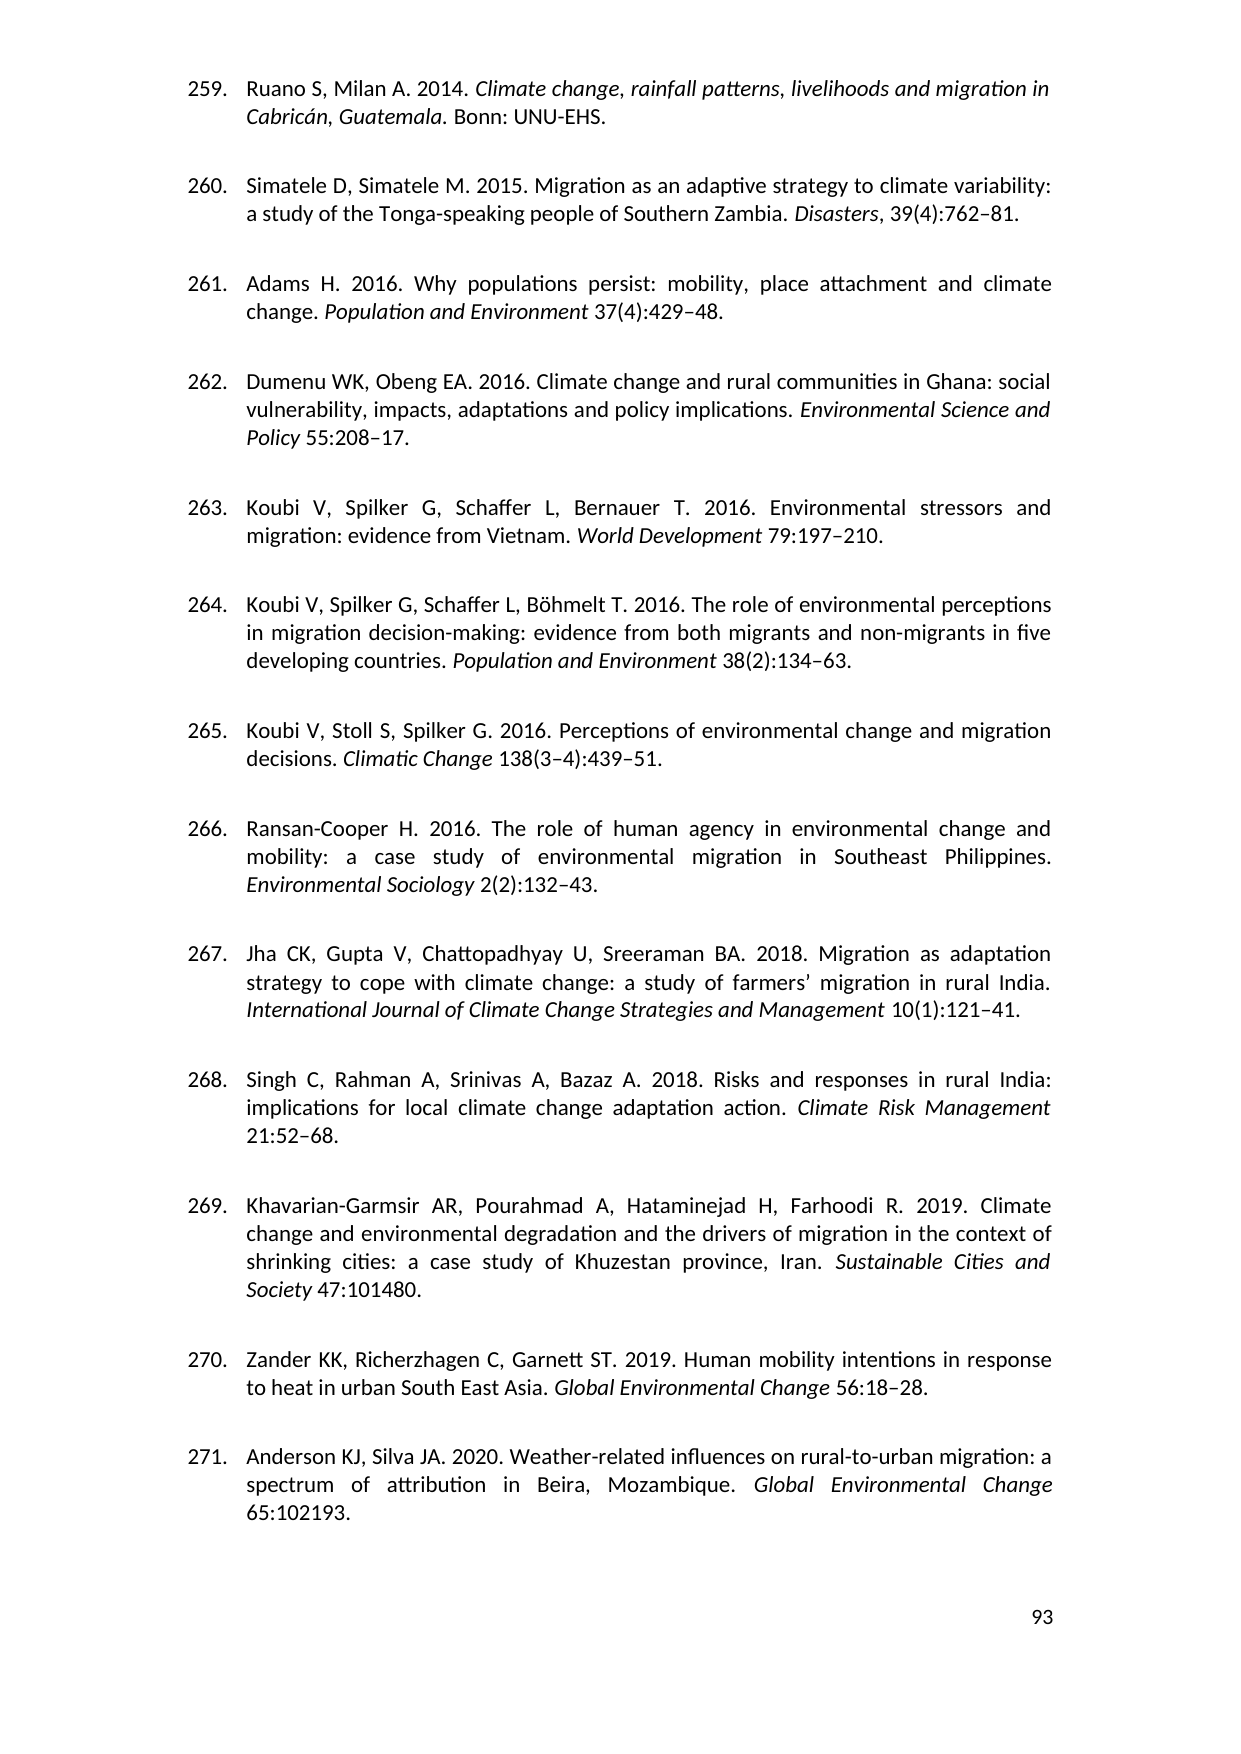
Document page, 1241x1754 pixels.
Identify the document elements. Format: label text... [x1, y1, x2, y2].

text 261. Adams H. 2016. Why populations persist: mobility, place attachment and climate change. Population and Environment 37(4):429–48. [187, 269, 1053, 325]
text 270. Zander KK, Richerzhagen C, Garnett ST. 2019. Human mobility intentions in response to heat in urban South East Asia. Global Environmental Change 56:18–28. [187, 1345, 1053, 1401]
text 259. Ruano S, Milan A. 2014. Climate change, rainfall patterns, livelihoods and migration in Cabricán, Guatemala. Bonn: UNU-EHS. [187, 74, 1053, 130]
text 269. Khavarian-Garmsir AR, Pourahmad A, Hataminejad H, Farhoodi R. 2019. Climate change and environmental degradation and the drivers of migration in the context of shrinking cities: a case study of Khuzestan province, Iran. Sustainable Cities and Society 47:101480. [187, 1191, 1053, 1303]
text 271. Anderson KJ, Silva JA. 2020. Weather-related influences on rural-to-urban migration: a spectrum of attribution in Beira, Mozambique. Global Environmental Change 65:102193. [187, 1442, 1053, 1527]
text 265. Koubi V, Stoll S, Spilker G. 2016. Perceptions of environmental change and migration decisions. Climatic Change 138(3–4):439–51. [187, 716, 1053, 772]
text 266. Ransan-Cooper H. 2016. The role of human agency in environmental change and mobility: a case study of environmental migration in Southeast Philippines. Environmental Sociology 2(2):132–43. [187, 814, 1053, 898]
text 268. Singh C, Rahman A, Srinivas A, Bazaz A. 2018. Risks and responses in rural India: implications for local climate change adaptation action. Climate Risk Management 21:52–68. [187, 1065, 1053, 1149]
text 260. Simatele D, Simatele M. 2015. Migration as an adaptive strategy to climate variability: a study of the Tonga-speaking people of Southern Zambia. Disasters, 39(4):762–81. [187, 172, 1053, 228]
text 263. Koubi V, Spilker G, Schaffer L, Bernauer T. 2016. Environmental stressors and migration: evidence from Vietnam. World Development 79:197–210. [187, 493, 1053, 549]
text 267. Jha CK, Gupta V, Chattopadhyay U, Sreeraman BA. 2018. Migration as adaptation strategy to cope with climate change: a study of farmers’ migration in rural India. International Journal of Climate Change Strategies and Management 10(1):121–41. [187, 939, 1053, 1024]
text 264. Koubi V, Spilker G, Schaffer L, Böhmelt T. 2016. The role of environmental perceptions in migration decision-making: evidence from both migrants and non-migrants in five developing countries. Population and Environment 38(2):134–63. [187, 590, 1053, 674]
text 262. Dumenu WK, Obeng EA. 2016. Climate change and rural communities in Ghana: social vulnerability, impacts, adaptations and policy implications. Environmental Science and Policy 55:208–17. [187, 367, 1053, 451]
